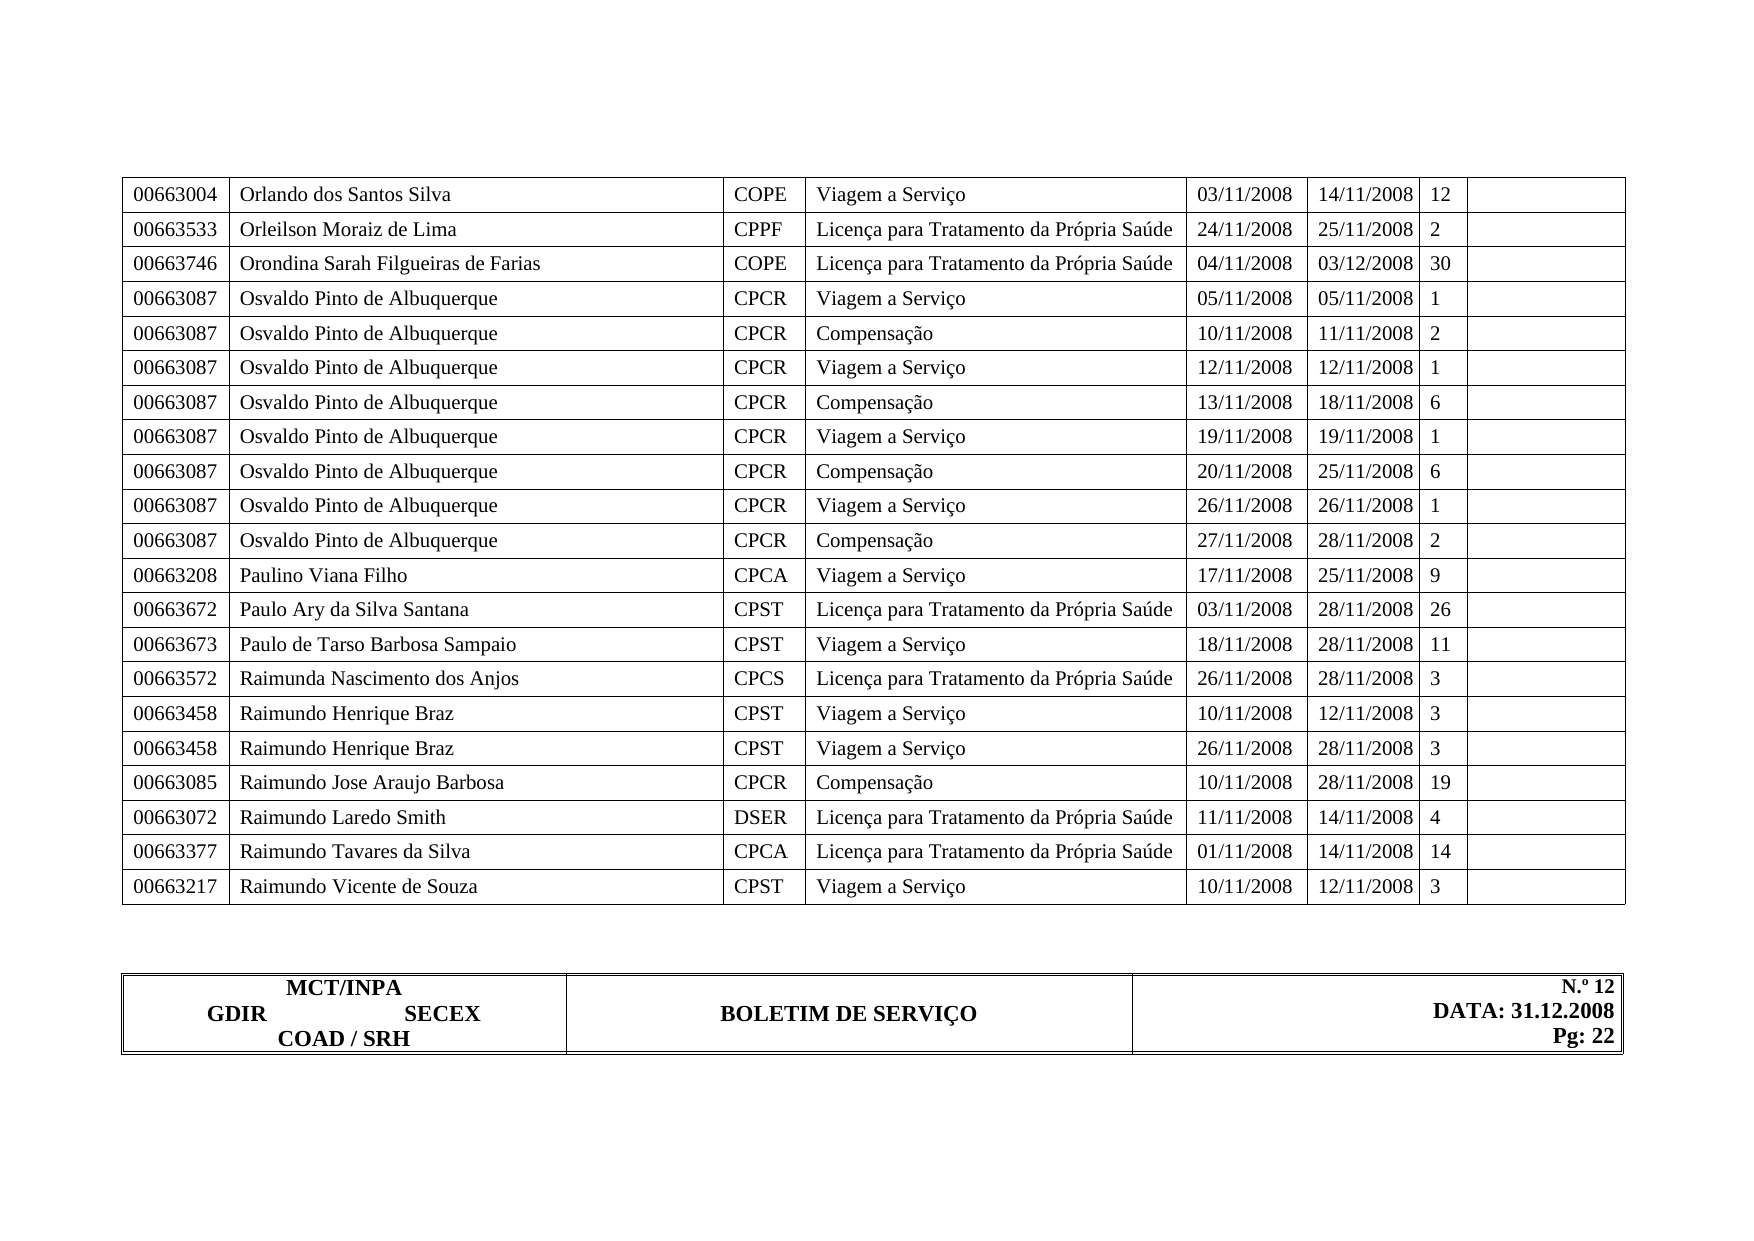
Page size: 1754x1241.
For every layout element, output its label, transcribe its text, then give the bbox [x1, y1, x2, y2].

table_cell 00663533 [123, 213, 229, 246]
table_header COPE [724, 178, 805, 212]
table_cell 11/11/2008 [1187, 801, 1307, 834]
table_cell 3 [1420, 732, 1467, 765]
table_cell Raimundo Jose Araujo Barbosa [230, 766, 723, 800]
table_cell Raimundo Henrique Braz [230, 732, 723, 765]
table_cell 10/11/2008 [1187, 317, 1307, 350]
table_cell Paulo de Tarso Barbosa Sampaio [230, 628, 723, 661]
table_cell 3 [1420, 662, 1467, 696]
table_cell Licença para Tratamento da Própria Saúde [806, 662, 1186, 696]
table_cell [1468, 282, 1625, 316]
table_cell [1468, 317, 1625, 350]
table_cell Viagem a Serviço [806, 628, 1186, 661]
table_cell [1468, 420, 1625, 454]
table_cell Osvaldo Pinto de Albuquerque [230, 351, 723, 385]
table_cell Viagem a Serviço [806, 559, 1186, 592]
table_cell Licença para Tratamento da Própria Saúde [806, 593, 1186, 627]
table_cell CPST [724, 628, 805, 661]
table_header 03/11/2008 [1187, 178, 1307, 212]
table_cell Viagem a Serviço [806, 490, 1186, 523]
table_cell 00663085 [123, 766, 229, 800]
table_cell 11 [1420, 628, 1467, 661]
table_cell 28/11/2008 [1308, 628, 1419, 661]
table_cell 11/11/2008 [1308, 317, 1419, 350]
table_cell CPCR [724, 420, 805, 454]
table_cell [1468, 213, 1625, 246]
table_cell 03/11/2008 [1187, 593, 1307, 627]
table_cell [1468, 835, 1625, 869]
table_cell 6 [1420, 455, 1467, 488]
table_cell 00663087 [123, 420, 229, 454]
table_cell 00663672 [123, 593, 229, 627]
table_cell Osvaldo Pinto de Albuquerque [230, 420, 723, 454]
table_cell COPE [724, 247, 805, 281]
table_header BOLETIM DE SERVIÇO [567, 976, 1132, 1051]
table_header 00663004 [123, 178, 229, 212]
table_cell [1468, 870, 1625, 903]
table_cell 25/11/2008 [1308, 455, 1419, 488]
table_cell Osvaldo Pinto de Albuquerque [230, 455, 723, 488]
table_cell 1 [1420, 282, 1467, 316]
table_cell 00663087 [123, 490, 229, 523]
table_cell 30 [1420, 247, 1467, 281]
table_cell Licença para Tratamento da Própria Saúde [806, 801, 1186, 834]
table_header Orlando dos Santos Silva [230, 178, 723, 212]
table_cell 00663087 [123, 386, 229, 419]
table_cell 00663572 [123, 662, 229, 696]
table_cell Paulo Ary da Silva Santana [230, 593, 723, 627]
table_cell CPCS [724, 662, 805, 696]
table_cell 4 [1420, 801, 1467, 834]
table_cell 9 [1420, 559, 1467, 592]
table_cell 00663458 [123, 697, 229, 731]
table_cell [1468, 662, 1625, 696]
table_cell 04/11/2008 [1187, 247, 1307, 281]
table_cell CPCR [724, 490, 805, 523]
table_cell Raimunda Nascimento dos Anjos [230, 662, 723, 696]
table_cell Osvaldo Pinto de Albuquerque [230, 490, 723, 523]
table_cell Raimundo Henrique Braz [230, 697, 723, 731]
table_cell Compensação [806, 766, 1186, 800]
table_cell 00663087 [123, 524, 229, 558]
table_cell 01/11/2008 [1187, 835, 1307, 869]
table_cell 26/11/2008 [1308, 490, 1419, 523]
table_cell 1 [1420, 351, 1467, 385]
table_cell 00663087 [123, 351, 229, 385]
table_cell 3 [1420, 697, 1467, 731]
table_header Viagem a Serviço [806, 178, 1186, 212]
table_cell Compensação [806, 524, 1186, 558]
table_cell [1468, 732, 1625, 765]
table_cell Orondina Sarah Filgueiras de Farias [230, 247, 723, 281]
table_cell Paulino Viana Filho [230, 559, 723, 592]
table_cell 1 [1420, 420, 1467, 454]
table_cell 27/11/2008 [1187, 524, 1307, 558]
table_cell 14/11/2008 [1308, 801, 1419, 834]
table_cell CPCA [724, 559, 805, 592]
table_cell 14 [1420, 835, 1467, 869]
table_cell [1468, 697, 1625, 731]
table_cell Osvaldo Pinto de Albuquerque [230, 524, 723, 558]
table_cell 26/11/2008 [1187, 662, 1307, 696]
table_cell Osvaldo Pinto de Albuquerque [230, 386, 723, 419]
table_cell 10/11/2008 [1187, 766, 1307, 800]
table_cell 3 [1420, 870, 1467, 903]
table_cell 05/11/2008 [1187, 282, 1307, 316]
table_cell 17/11/2008 [1187, 559, 1307, 592]
table_header [1468, 178, 1625, 212]
table_cell CPCR [724, 524, 805, 558]
table_cell [1468, 455, 1625, 488]
table_cell DSER [724, 801, 805, 834]
table_cell CPCR [724, 766, 805, 800]
table_header N.º 12 DATA: 31.12.2008 Pg: 22 [1133, 976, 1621, 1051]
table_cell CPST [724, 697, 805, 731]
table_cell 00663458 [123, 732, 229, 765]
table_cell 25/11/2008 [1308, 213, 1419, 246]
table_cell CPPF [724, 213, 805, 246]
table_cell Compensação [806, 455, 1186, 488]
table_cell 28/11/2008 [1308, 662, 1419, 696]
table_cell 00663072 [123, 801, 229, 834]
table_cell 03/12/2008 [1308, 247, 1419, 281]
table_cell 12/11/2008 [1187, 351, 1307, 385]
table_cell CPST [724, 732, 805, 765]
table_cell 10/11/2008 [1187, 870, 1307, 903]
table_cell 00663217 [123, 870, 229, 903]
table_cell 2 [1420, 317, 1467, 350]
table_cell 18/11/2008 [1308, 386, 1419, 419]
table_cell 14/11/2008 [1308, 835, 1419, 869]
table_cell Orleilson Moraiz de Lima [230, 213, 723, 246]
table_cell [1468, 559, 1625, 592]
table_cell Compensação [806, 317, 1186, 350]
table_cell CPCA [724, 835, 805, 869]
table_cell 2 [1420, 524, 1467, 558]
table_cell 28/11/2008 [1308, 524, 1419, 558]
table_cell 28/11/2008 [1308, 766, 1419, 800]
table_cell Raimundo Tavares da Silva [230, 835, 723, 869]
table_cell Raimundo Vicente de Souza [230, 870, 723, 903]
table_cell [1468, 351, 1625, 385]
table_cell 26 [1420, 593, 1467, 627]
table_cell [1468, 593, 1625, 627]
table_cell Viagem a Serviço [806, 697, 1186, 731]
table_cell CPST [724, 870, 805, 903]
table_cell CPCR [724, 386, 805, 419]
table_cell 19/11/2008 [1308, 420, 1419, 454]
table_cell [1468, 524, 1625, 558]
table_cell 19 [1420, 766, 1467, 800]
table_cell 25/11/2008 [1308, 559, 1419, 592]
table_cell Viagem a Serviço [806, 732, 1186, 765]
table_cell [1468, 801, 1625, 834]
table_cell 00663087 [123, 455, 229, 488]
table_cell Osvaldo Pinto de Albuquerque [230, 317, 723, 350]
table_cell 28/11/2008 [1308, 593, 1419, 627]
table_cell 19/11/2008 [1187, 420, 1307, 454]
table_cell 12/11/2008 [1308, 351, 1419, 385]
table_cell 00663087 [123, 317, 229, 350]
table_cell 12/11/2008 [1308, 870, 1419, 903]
table_cell [1468, 386, 1625, 419]
table_cell Licença para Tratamento da Própria Saúde [806, 213, 1186, 246]
table_cell [1468, 490, 1625, 523]
table_cell 2 [1420, 213, 1467, 246]
table_cell 00663208 [123, 559, 229, 592]
table_cell Viagem a Serviço [806, 420, 1186, 454]
table_header 14/11/2008 [1308, 178, 1419, 212]
table_cell 12/11/2008 [1308, 697, 1419, 731]
table_cell CPCR [724, 455, 805, 488]
table_cell CPCR [724, 317, 805, 350]
table_cell 10/11/2008 [1187, 697, 1307, 731]
table_cell 00663746 [123, 247, 229, 281]
table_cell 26/11/2008 [1187, 732, 1307, 765]
table_cell Viagem a Serviço [806, 870, 1186, 903]
table_cell CPCR [724, 282, 805, 316]
table_cell 28/11/2008 [1308, 732, 1419, 765]
table_cell Osvaldo Pinto de Albuquerque [230, 282, 723, 316]
table_cell 00663377 [123, 835, 229, 869]
table_cell 13/11/2008 [1187, 386, 1307, 419]
table_cell [1468, 247, 1625, 281]
table_cell Compensação [806, 386, 1186, 419]
table_cell Viagem a Serviço [806, 282, 1186, 316]
table_cell Licença para Tratamento da Própria Saúde [806, 247, 1186, 281]
table_cell 05/11/2008 [1308, 282, 1419, 316]
table_cell 00663087 [123, 282, 229, 316]
table_cell 00663673 [123, 628, 229, 661]
table_cell Licença para Tratamento da Própria Saúde [806, 835, 1186, 869]
table_cell 18/11/2008 [1187, 628, 1307, 661]
table_header 12 [1420, 178, 1467, 212]
table_cell 6 [1420, 386, 1467, 419]
table_cell Viagem a Serviço [806, 351, 1186, 385]
table_header MCT/INPA GDIR SECEX COAD / SRH [124, 976, 566, 1051]
table_cell 20/11/2008 [1187, 455, 1307, 488]
table_cell CPST [724, 593, 805, 627]
table_cell 1 [1420, 490, 1467, 523]
table_cell CPCR [724, 351, 805, 385]
table_cell 24/11/2008 [1187, 213, 1307, 246]
table_cell [1468, 766, 1625, 800]
table_cell Raimundo Laredo Smith [230, 801, 723, 834]
table_cell [1468, 628, 1625, 661]
table_cell 26/11/2008 [1187, 490, 1307, 523]
